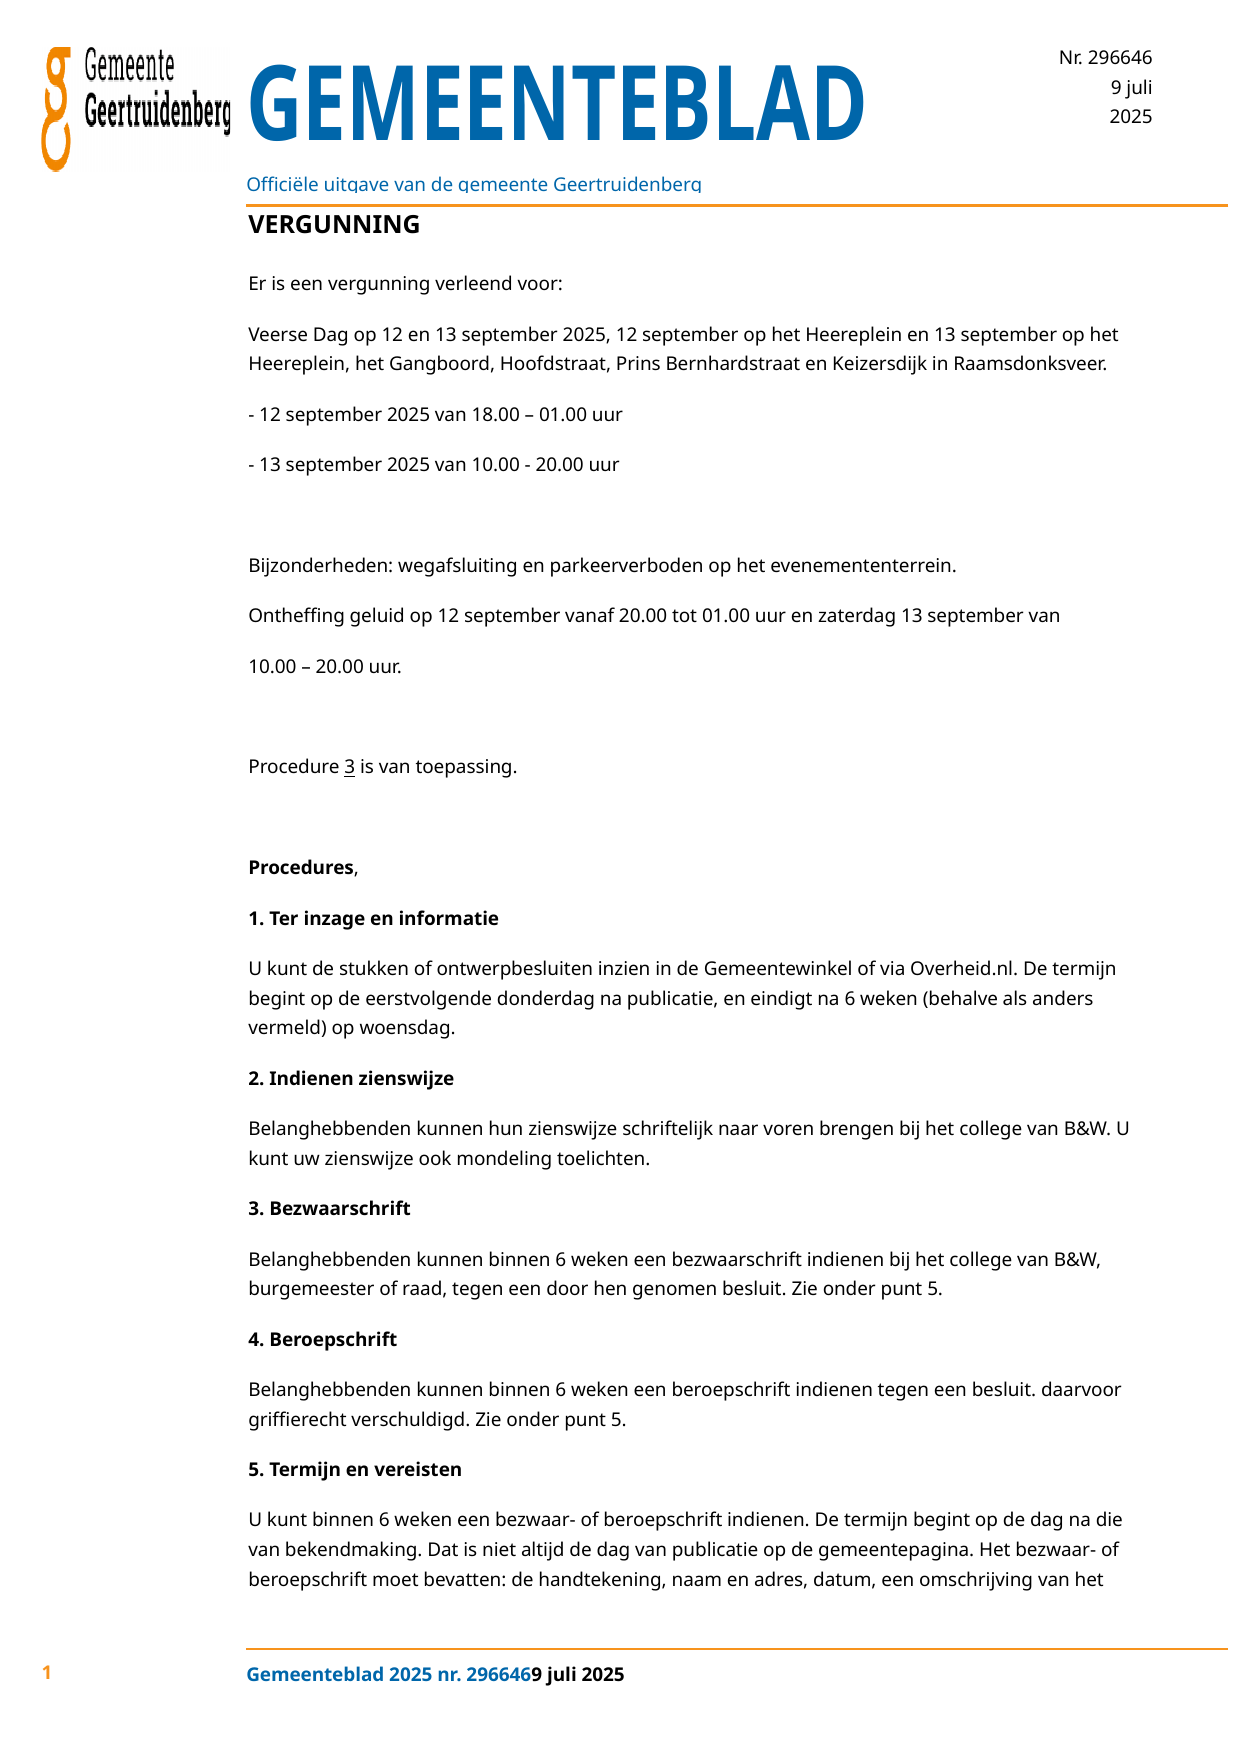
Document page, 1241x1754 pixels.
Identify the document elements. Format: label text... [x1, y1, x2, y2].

text 5. Termijn en vereisten [248, 1456, 1152, 1482]
text Procedures, [248, 854, 1152, 880]
text 4. Beroepschrift [248, 1326, 1152, 1351]
text Er is een vergunning verleend voor: [248, 270, 1152, 296]
text Procedure 3 is van toepassing. [248, 754, 1152, 779]
text 3. Bezwaarschrift [248, 1195, 1152, 1221]
text U kunt binnen 6 weken een bezwaar- of beroepschrift indienen. De termijn begint op de dag na die van bekendmaking. Dat is niet altijd de dag van publicatie op de gemeentepagina. Het bezwaar- of beroepschrift moet bevatten: de handtekening, naam en adres, datum, een omschrijving van het [248, 1507, 1152, 1591]
picture [41, 47, 231, 172]
text Veerse Dag op 12 en 13 september 2025, 12 september op het Heereplein en 13 september op het Heereplein, het Gangboord, Hoofdstraat, Prins Bernhardstraat en Keizersdijk in Raamsdonksveer. [248, 321, 1152, 376]
text Belanghebbenden kunnen binnen 6 weken een bezwaarschrift indienen bij het college van B&W, burgemeester of raad, tegen een door hen genomen besluit. Zie onder punt 5. [248, 1246, 1152, 1301]
text 10.00 – 20.00 uur. [248, 653, 1152, 678]
text Belanghebbenden kunnen hun zienswijze schriftelijk naar voren brengen bij het college van B&W. U kunt uw zienswijze ook mondeling toelichten. [248, 1115, 1152, 1171]
text - 13 september 2025 van 10.00 - 20.00 uur [248, 451, 1152, 477]
text Ontheffing geluid op 12 september vanaf 20.00 tot 01.00 uur en zaterdag 13 september van [248, 602, 1152, 628]
text VERGUNNING [248, 207, 1152, 241]
text 2. Indienen zienswijze [248, 1065, 1152, 1091]
text Belanghebbenden kunnen binnen 6 weken een beroepschrift indienen tegen een besluit. daarvoor griffierecht verschuldigd. Zie onder punt 5. [248, 1376, 1152, 1431]
text U kunt de stukken of ontwerpbesluiten inzien in de Gemeentewinkel of via Overheid.nl. De termijn begint op de eerstvolgende donderdag na publicatie, en eindigt na 6 weken (behalve als anders vermeld) op woensdag. [248, 955, 1152, 1040]
text 1. Ter inzage en informatie [248, 905, 1152, 931]
text Bijzonderheden: wegafsluiting en parkeerverboden op het evenemententerrein. [248, 552, 1152, 578]
text - 12 september 2025 van 18.00 – 01.00 uur [248, 401, 1152, 426]
